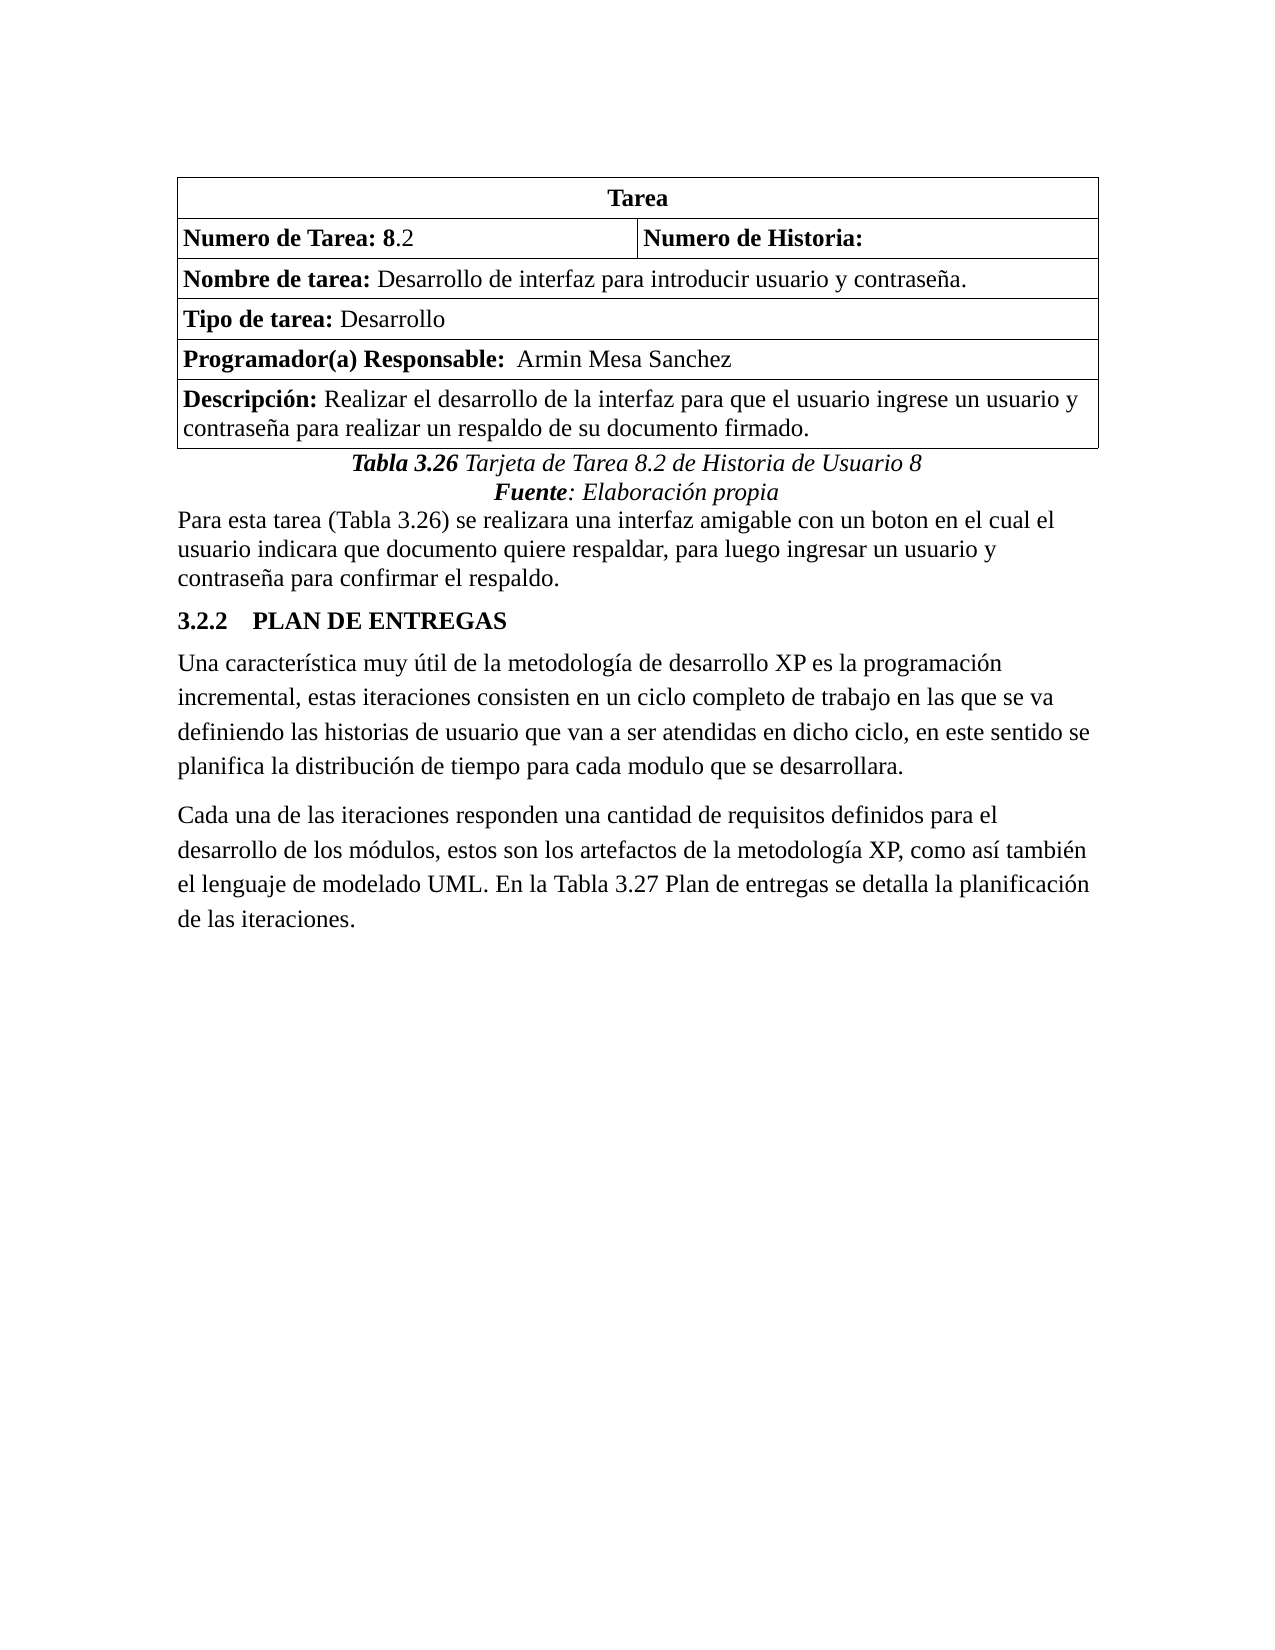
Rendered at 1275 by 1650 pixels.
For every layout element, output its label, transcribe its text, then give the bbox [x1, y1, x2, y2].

table_cell Descripción: Realizar el desarrollo de la interfaz para que el usuario ingrese un usuario y contraseña para realizar un respaldo de su documento firmado. [178, 380, 1098, 448]
table_cell Numero de Tarea: 8.2 [178, 219, 637, 258]
text Tabla 3.26 Tarjeta de Tarea 8.2 de Historia de Usuario 8 [177, 449, 1098, 477]
text Para esta tarea (Tabla 3.26) se realizara una interfaz amigable con un boton en el cual el usuario indicara que documento quiere respaldar, para luego ingresar un usuario y contraseña para confirmar el respaldo. [177, 505, 1098, 592]
table_cell Tipo de tarea: Desarrollo [178, 299, 1098, 338]
subtitle PLAN DE ENTREGAS [177, 606, 1098, 635]
text Fuente: Elaboración propia [177, 477, 1098, 505]
table_cell Nombre de tarea: Desarrollo de interfaz para introducir usuario y contraseña. [178, 259, 1098, 298]
table_cell Programador(a) Responsable: Armin Mesa Sanchez [178, 340, 1098, 379]
text Cada una de las iteraciones responden una cantidad de requisitos definidos para el desarrollo de los módulos, estos son los artefactos de la metodología XP, como así también el lenguaje de modelado UML. En la Tabla 3.27 Plan de entregas se detalla la planificación de las iteraciones. [177, 800, 1098, 932]
table_cell Numero de Historia: [638, 219, 1098, 258]
text Una característica muy útil de la metodología de desarrollo XP es la programación incremental, estas iteraciones consisten en un ciclo completo de trabajo en las que se va definiendo las historias de usuario que van a ser atendidas en dicho ciclo, en este sentido se planifica la distribución de tiempo para cada modulo que se desarrollara. [177, 648, 1098, 780]
table_header Tarea [178, 178, 1098, 217]
